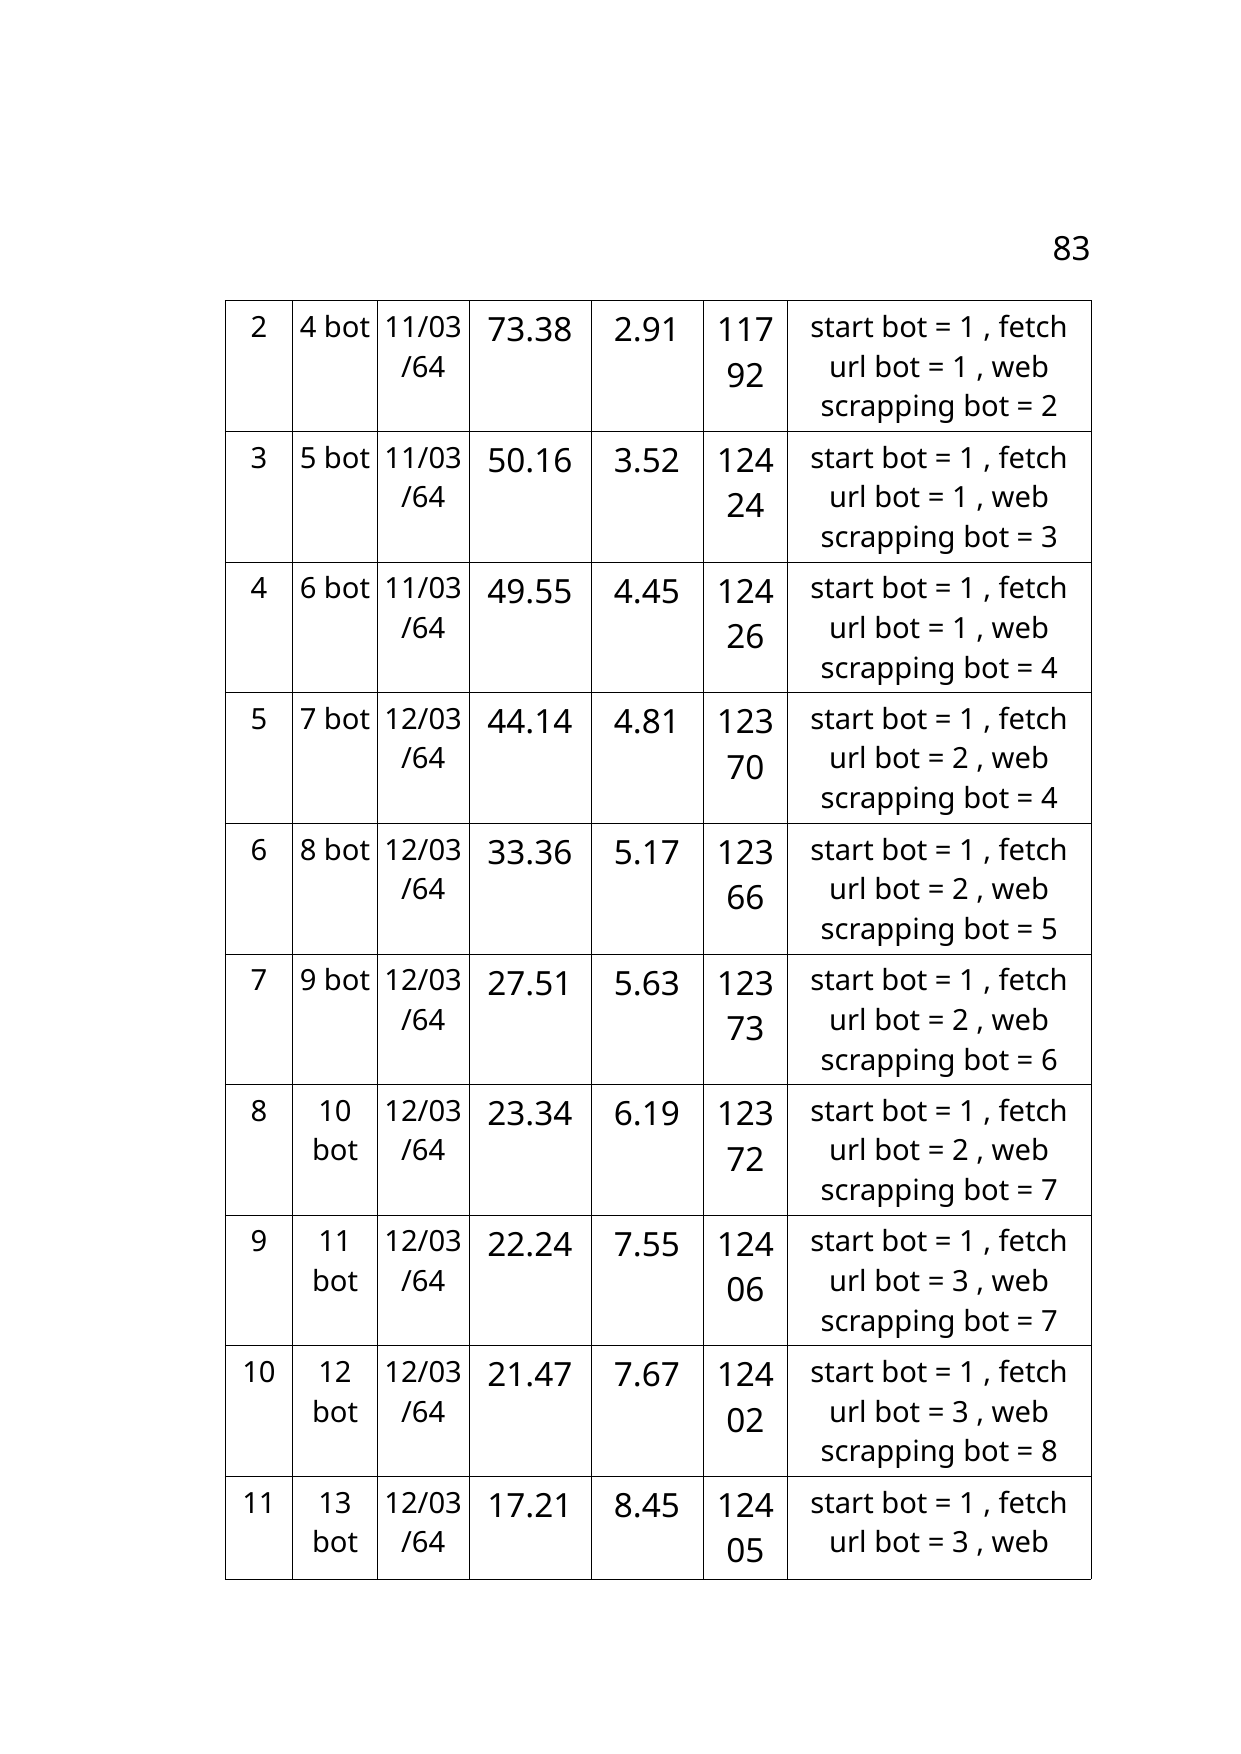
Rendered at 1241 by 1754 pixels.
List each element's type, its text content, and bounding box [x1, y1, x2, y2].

table_cell 7.55 [592, 1216, 703, 1345]
table_cell 12402 [704, 1346, 787, 1476]
table_cell 8.45 [592, 1477, 703, 1578]
table_cell 9 [226, 1216, 292, 1345]
table_cell 12373 [704, 955, 787, 1084]
table_cell 5 bot [293, 432, 377, 562]
table_cell 7.67 [592, 1346, 703, 1476]
table_cell 44.14 [470, 693, 591, 823]
table_cell 12/03/64 [378, 1216, 469, 1345]
table_cell 7 bot [293, 693, 377, 823]
table_cell 5.17 [592, 824, 703, 953]
table_cell 10 bot [293, 1085, 377, 1215]
table_cell 49.55 [470, 563, 591, 692]
table_cell start bot = 1 , fetch url bot = 1 , web scrapping bot = 3 [788, 432, 1091, 562]
table_cell 11 bot [293, 1216, 377, 1345]
table_cell 11/03/64 [378, 563, 469, 692]
table_cell 4.45 [592, 563, 703, 692]
table_cell 12/03/64 [378, 955, 469, 1084]
table_cell start bot = 1 , fetch url bot = 2 , web scrapping bot = 6 [788, 955, 1091, 1084]
table_cell 4 [226, 563, 292, 692]
table_cell 12/03/64 [378, 1085, 469, 1215]
table_cell start bot = 1 , fetch url bot = 3 , web scrapping bot = 8 [788, 1346, 1091, 1476]
table_cell start bot = 1 , fetch url bot = 2 , web scrapping bot = 7 [788, 1085, 1091, 1215]
table_cell 6 [226, 824, 292, 953]
table_cell 8 bot [293, 824, 377, 953]
table_cell 12424 [704, 432, 787, 562]
table_cell 27.51 [470, 955, 591, 1084]
table_cell 33.36 [470, 824, 591, 953]
table_cell 12372 [704, 1085, 787, 1215]
table_cell 3 [226, 432, 292, 562]
table_cell 12406 [704, 1216, 787, 1345]
table_cell 4.81 [592, 693, 703, 823]
table_cell 6.19 [592, 1085, 703, 1215]
table_cell 12/03/64 [378, 1477, 469, 1578]
table_cell 12 bot [293, 1346, 377, 1476]
table_cell 5 [226, 693, 292, 823]
table_cell 12366 [704, 824, 787, 953]
table_cell 17.21 [470, 1477, 591, 1578]
table_cell start bot = 1 , fetch url bot = 3 , web scrapping bot = 7 [788, 1216, 1091, 1345]
table_cell 7 [226, 955, 292, 1084]
table_cell 11 [226, 1477, 292, 1578]
table_cell 12/03/64 [378, 693, 469, 823]
table_cell start bot = 1 , fetch url bot = 3 , web [788, 1477, 1091, 1578]
table_cell 12370 [704, 693, 787, 823]
table_cell start bot = 1 , fetch url bot = 1 , web scrapping bot = 2 [788, 301, 1091, 431]
table_cell 50.16 [470, 432, 591, 562]
table_cell 3.52 [592, 432, 703, 562]
table_cell 2.91 [592, 301, 703, 431]
table_cell 22.24 [470, 1216, 591, 1345]
table_cell 73.38 [470, 301, 591, 431]
table_cell 5.63 [592, 955, 703, 1084]
table_cell 8 [226, 1085, 292, 1215]
table_cell 12405 [704, 1477, 787, 1578]
table_cell 21.47 [470, 1346, 591, 1476]
table_cell 11/03/64 [378, 432, 469, 562]
table_cell start bot = 1 , fetch url bot = 1 , web scrapping bot = 4 [788, 563, 1091, 692]
table_cell start bot = 1 , fetch url bot = 2 , web scrapping bot = 4 [788, 693, 1091, 823]
table_cell 12426 [704, 563, 787, 692]
table_cell 12/03/64 [378, 824, 469, 953]
table_cell 12/03/64 [378, 1346, 469, 1476]
table_cell 10 [226, 1346, 292, 1476]
table_cell 11792 [704, 301, 787, 431]
table_cell start bot = 1 , fetch url bot = 2 , web scrapping bot = 5 [788, 824, 1091, 953]
table_cell 2 [226, 301, 292, 431]
table_cell 4 bot [293, 301, 377, 431]
table_cell 11/03/64 [378, 301, 469, 431]
table_cell 9 bot [293, 955, 377, 1084]
table_cell 13 bot [293, 1477, 377, 1578]
table_cell 23.34 [470, 1085, 591, 1215]
table_cell 6 bot [293, 563, 377, 692]
